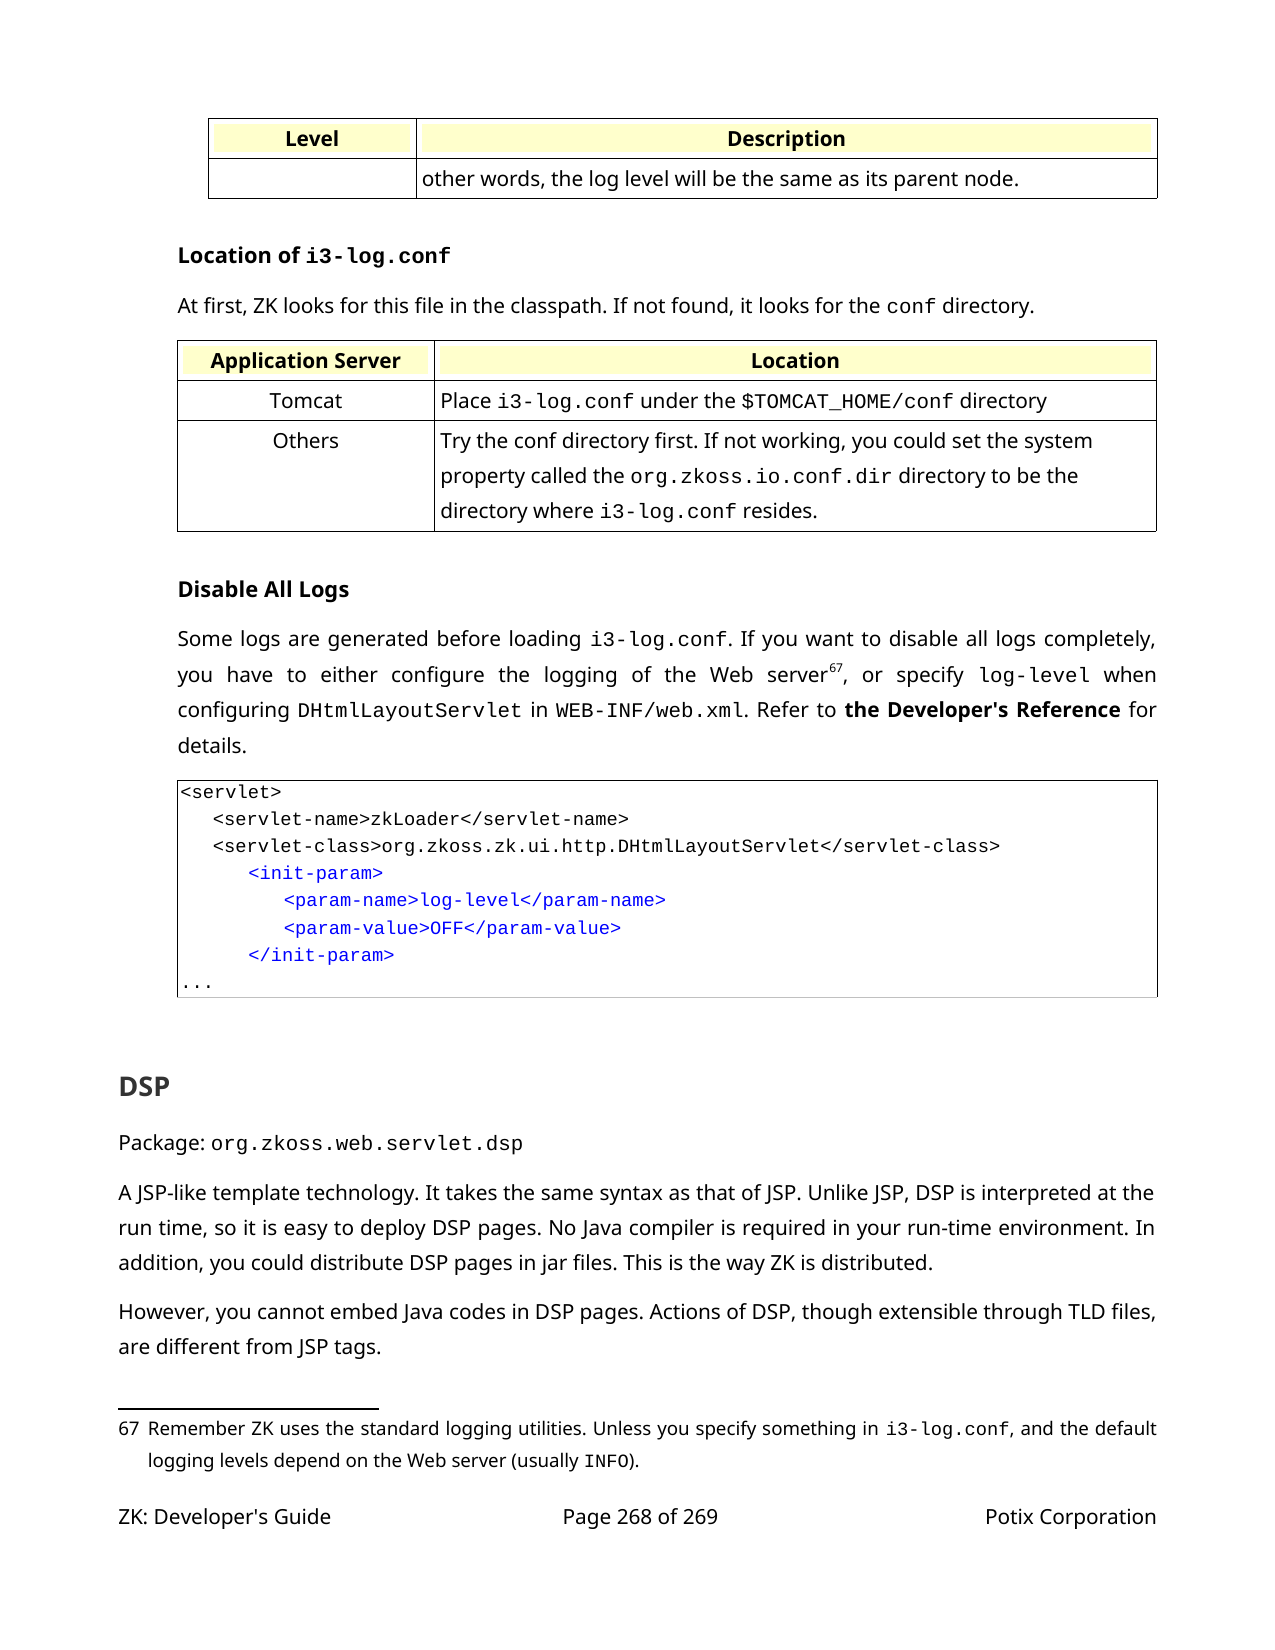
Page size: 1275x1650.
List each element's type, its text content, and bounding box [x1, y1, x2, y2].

table_cell Others [178, 421, 434, 531]
text <servlet-class>org.zkoss.zk.ui.http.DHtmlLayoutServlet</servlet-class> [178, 834, 1157, 858]
table_header Application Server [178, 341, 434, 380]
table_header Level [209, 119, 416, 158]
text Remember ZK uses the standard logging utilities. Unless you specify something in i3-log.conf, and the default logging levels depend on the Web server (usually INFO). [118, 1415, 1157, 1473]
table_cell Try the conf directory first. If not working, you could set the system property called the org.zkoss.io.conf.dir directory to be the directory where i3-log.conf resides. [435, 421, 1156, 531]
text <servlet> [178, 781, 1157, 804]
text Some logs are generated before loading i3-log.conf. If you want to disable all logs completely, you have to either configure the logging of the Web server, or specify log-level when configuring DHtmlLayoutServlet in WEB-INF/web.xml. Refer to the Developer's Reference for details. [177, 624, 1157, 759]
subtitle Location of i3-log.conf [177, 240, 1157, 270]
text <servlet-name>zkLoader</servlet-name> [178, 807, 1157, 831]
text <param-name>log-level</param-name> [178, 888, 1157, 913]
table_cell [209, 159, 416, 198]
text However, you cannot embed Java codes in DSP pages. Actions of DSP, though extensible through TLD files, are different from JSP tags. [118, 1297, 1157, 1360]
text A JSP-like template technology. It takes the same syntax as that of JSP. Unlike JSP, DSP is interpreted at the run time, so it is easy to deploy DSP pages. No Java compiler is required in your run-time environment. In addition, you could distribute DSP pages in jar files. This is the way ZK is distributed. [118, 1178, 1157, 1276]
text ... [178, 970, 1157, 997]
table_header Description [417, 119, 1157, 158]
table_header Location [435, 341, 1156, 380]
text <init-param> [178, 861, 1157, 885]
text Package: org.zkoss.web.servlet.dsp [118, 1128, 1157, 1157]
table_cell other words, the log level will be the same as its parent node. [417, 159, 1157, 198]
text </init-param> [178, 943, 1157, 967]
subtitle Disable All Logs [177, 573, 1157, 603]
table_cell Tomcat [178, 381, 434, 420]
subtitle DSP [118, 1068, 1157, 1105]
text <param-value>OFF</param-value> [178, 916, 1157, 940]
text At first, ZK looks for this file in the classpath. If not found, it looks for the conf directory. [177, 291, 1157, 319]
table_cell Place i3-log.conf under the $TOMCAT_HOME/conf directory [435, 381, 1156, 420]
